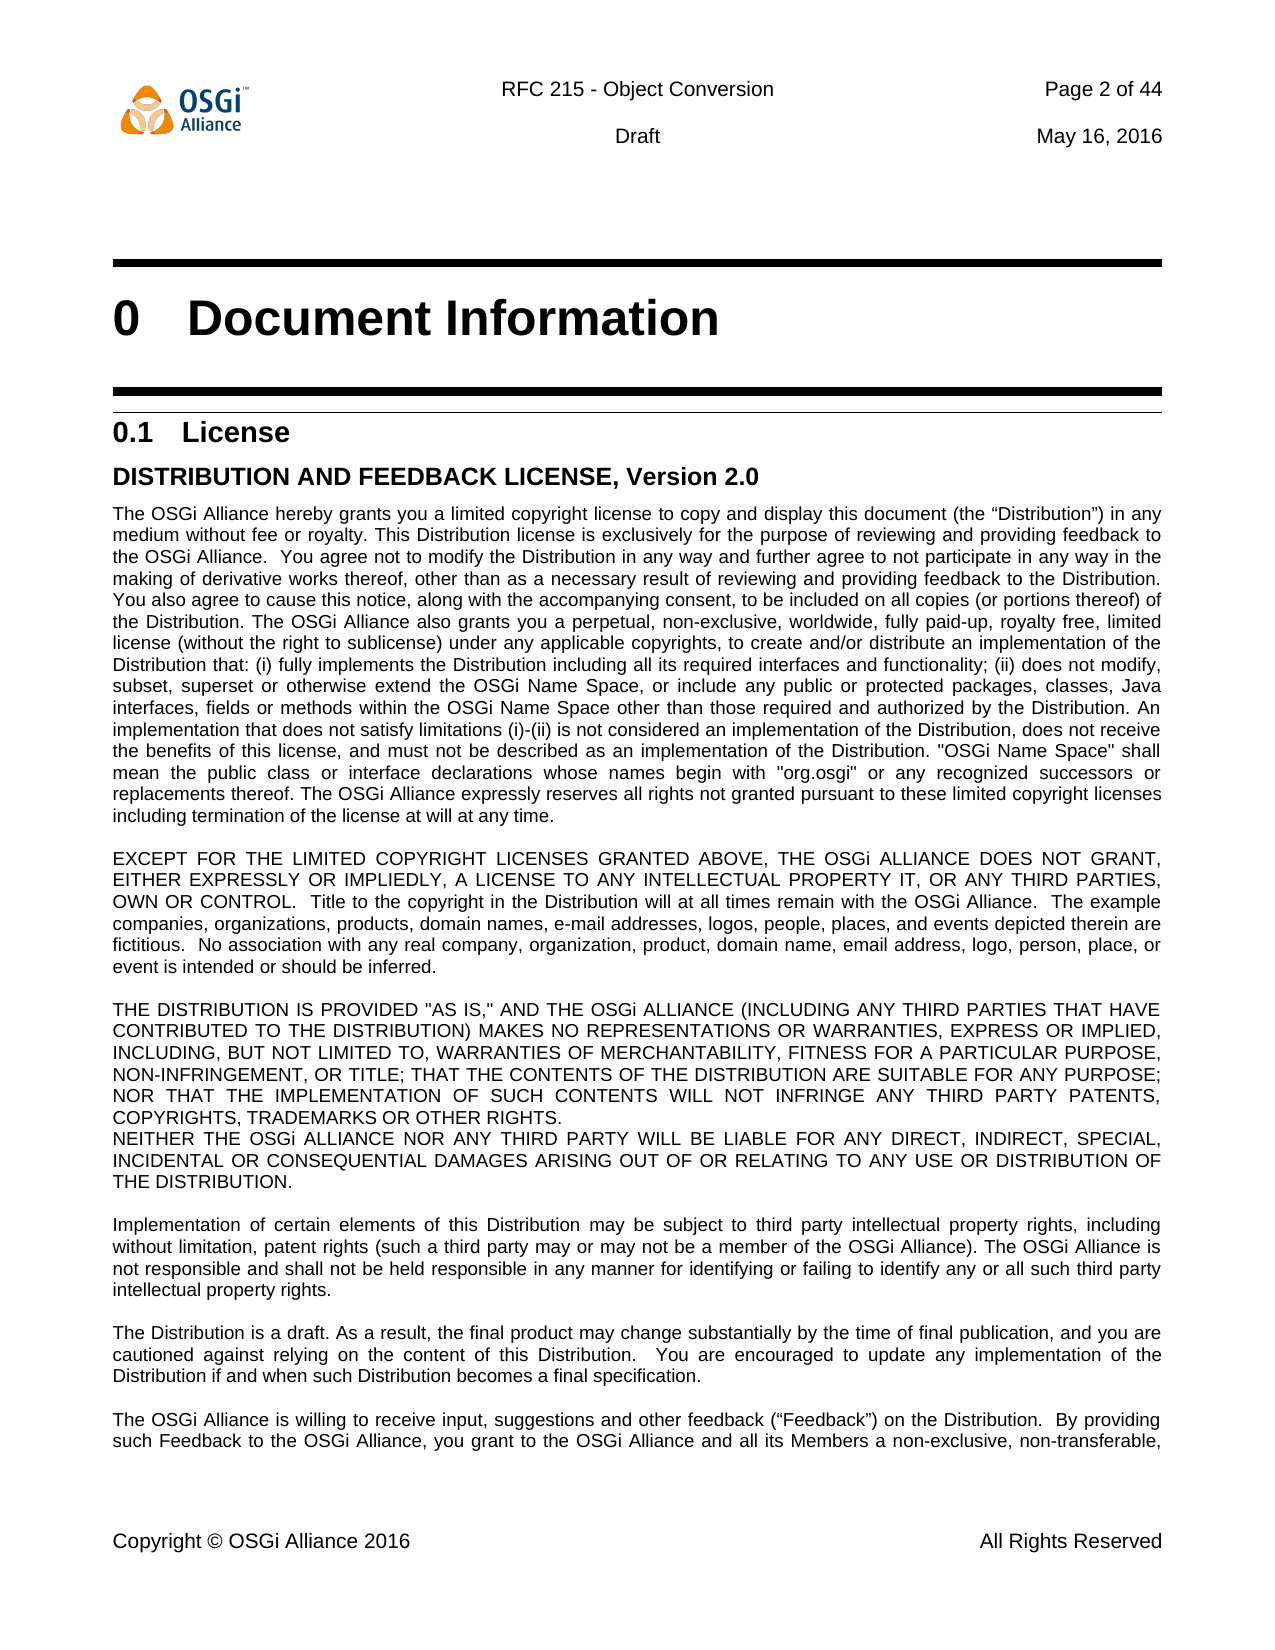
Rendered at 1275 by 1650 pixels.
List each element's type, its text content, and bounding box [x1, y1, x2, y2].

text THE DISTRIBUTION IS PROVIDED "AS IS," AND THE OSGi ALLIANCE (INCLUDING ANY THIRD PARTIES THAT HAVE CONTRIBUTED TO THE DISTRIBUTION) MAKES NO REPRESENTATIONS OR WARRANTIES, EXPRESS OR IMPLIED, INCLUDING, BUT NOT LIMITED TO, WARRANTIES OF MERCHANTABILITY, FITNESS FOR A PARTICULAR PURPOSE, NON-INFRINGEMENT, OR TITLE; THAT THE CONTENTS OF THE DISTRIBUTION ARE SUITABLE FOR ANY PURPOSE; NOR THAT THE IMPLEMENTATION OF SUCH CONTENTS WILL NOT INFRINGE ANY THIRD PARTY PATENTS, COPYRIGHTS, TRADEMARKS OR OTHER RIGHTS. [112, 999, 1162, 1128]
text The OSGi Alliance is willing to receive input, suggestions and other feedback (“Feedback”) on the Distribution. By providing such Feedback to the OSGi Alliance, you grant to the OSGi Alliance and all its Members a non-exclusive, non-transferable, [112, 1408, 1162, 1451]
text NEITHER THE OSGi ALLIANCE NOR ANY THIRD PARTY WILL BE LIABLE FOR ANY DIRECT, INDIRECT, SPECIAL, INCIDENTAL OR CONSEQUENTIAL DAMAGES ARISING OUT OF OR RELATING TO ANY USE OR DISTRIBUTION OF THE DISTRIBUTION. [112, 1128, 1162, 1193]
subtitle License [112, 413, 1162, 449]
text EXCEPT FOR THE LIMITED COPYRIGHT LICENSES GRANTED ABOVE, THE OSGi ALLIANCE DOES NOT GRANT, EITHER EXPRESSLY OR IMPLIEDLY, A LICENSE TO ANY INTELLECTUAL PROPERTY IT, OR ANY THIRD PARTIES, OWN OR CONTROL. Title to the copyright in the Distribution will at all times remain with the OSGi Alliance. The example companies, organizations, products, domain names, e-mail addresses, logos, people, places, and events depicted therein are fictitious. No association with any real company, organization, product, domain name, email address, logo, person, place, or event is intended or should be inferred. [112, 848, 1162, 977]
subtitle Document Information [112, 260, 1162, 396]
picture [113, 78, 257, 142]
text The OSGi Alliance hereby grants you a limited copyright license to copy and display this document (the “Distribution”) in any medium without fee or royalty. This Distribution license is exclusively for the purpose of reviewing and providing feedback to the OSGi Alliance. You agree not to modify the Distribution in any way and further agree to not participate in any way in the making of derivative works thereof, other than as a necessary result of reviewing and providing feedback to the Distribution. You also agree to cause this notice, along with the accompanying consent, to be included on all copies (or portions thereof) of the Distribution. The OSGi Alliance also grants you a perpetual, non-exclusive, worldwide, fully paid-up, royalty free, limited license (without the right to sublicense) under any applicable copyrights, to create and/or distribute an implementation of the Distribution that: (i) fully implements the Distribution including all its required interfaces and functionality; (ii) does not modify, subset, superset or otherwise extend the OSGi Name Space, or include any public or protected packages, classes, Java interfaces, fields or methods within the OSGi Name Space other than those required and authorized by the Distribution. An implementation that does not satisfy limitations (i)-(ii) is not considered an implementation of the Distribution, does not receive the benefits of this license, and must not be described as an implementation of the Distribution. "OSGi Name Space" shall mean the public class or interface declarations whose names begin with "org.osgi" or any recognized successors or replacements thereof. The OSGi Alliance expressly reserves all rights not granted pursuant to these limited copyright licenses including termination of the license at will at any time. [112, 503, 1162, 826]
text Implementation of certain elements of this Distribution may be subject to third party intellectual property rights, including without limitation, patent rights (such a third party may or may not be a member of the OSGi Alliance). The OSGi Alliance is not responsible and shall not be held responsible in any manner for identifying or failing to identify any or all such third party intellectual property rights. [112, 1214, 1162, 1301]
text The Distribution is a draft. As a result, the final product may change substantially by the time of final publication, and you are cautioned against relying on the content of this Distribution. You are encouraged to update any implementation of the Distribution if and when such Distribution becomes a final specification. [112, 1322, 1162, 1387]
text DISTRIBUTION AND FEEDBACK LICENSE, Version 2.0 [112, 461, 1162, 490]
